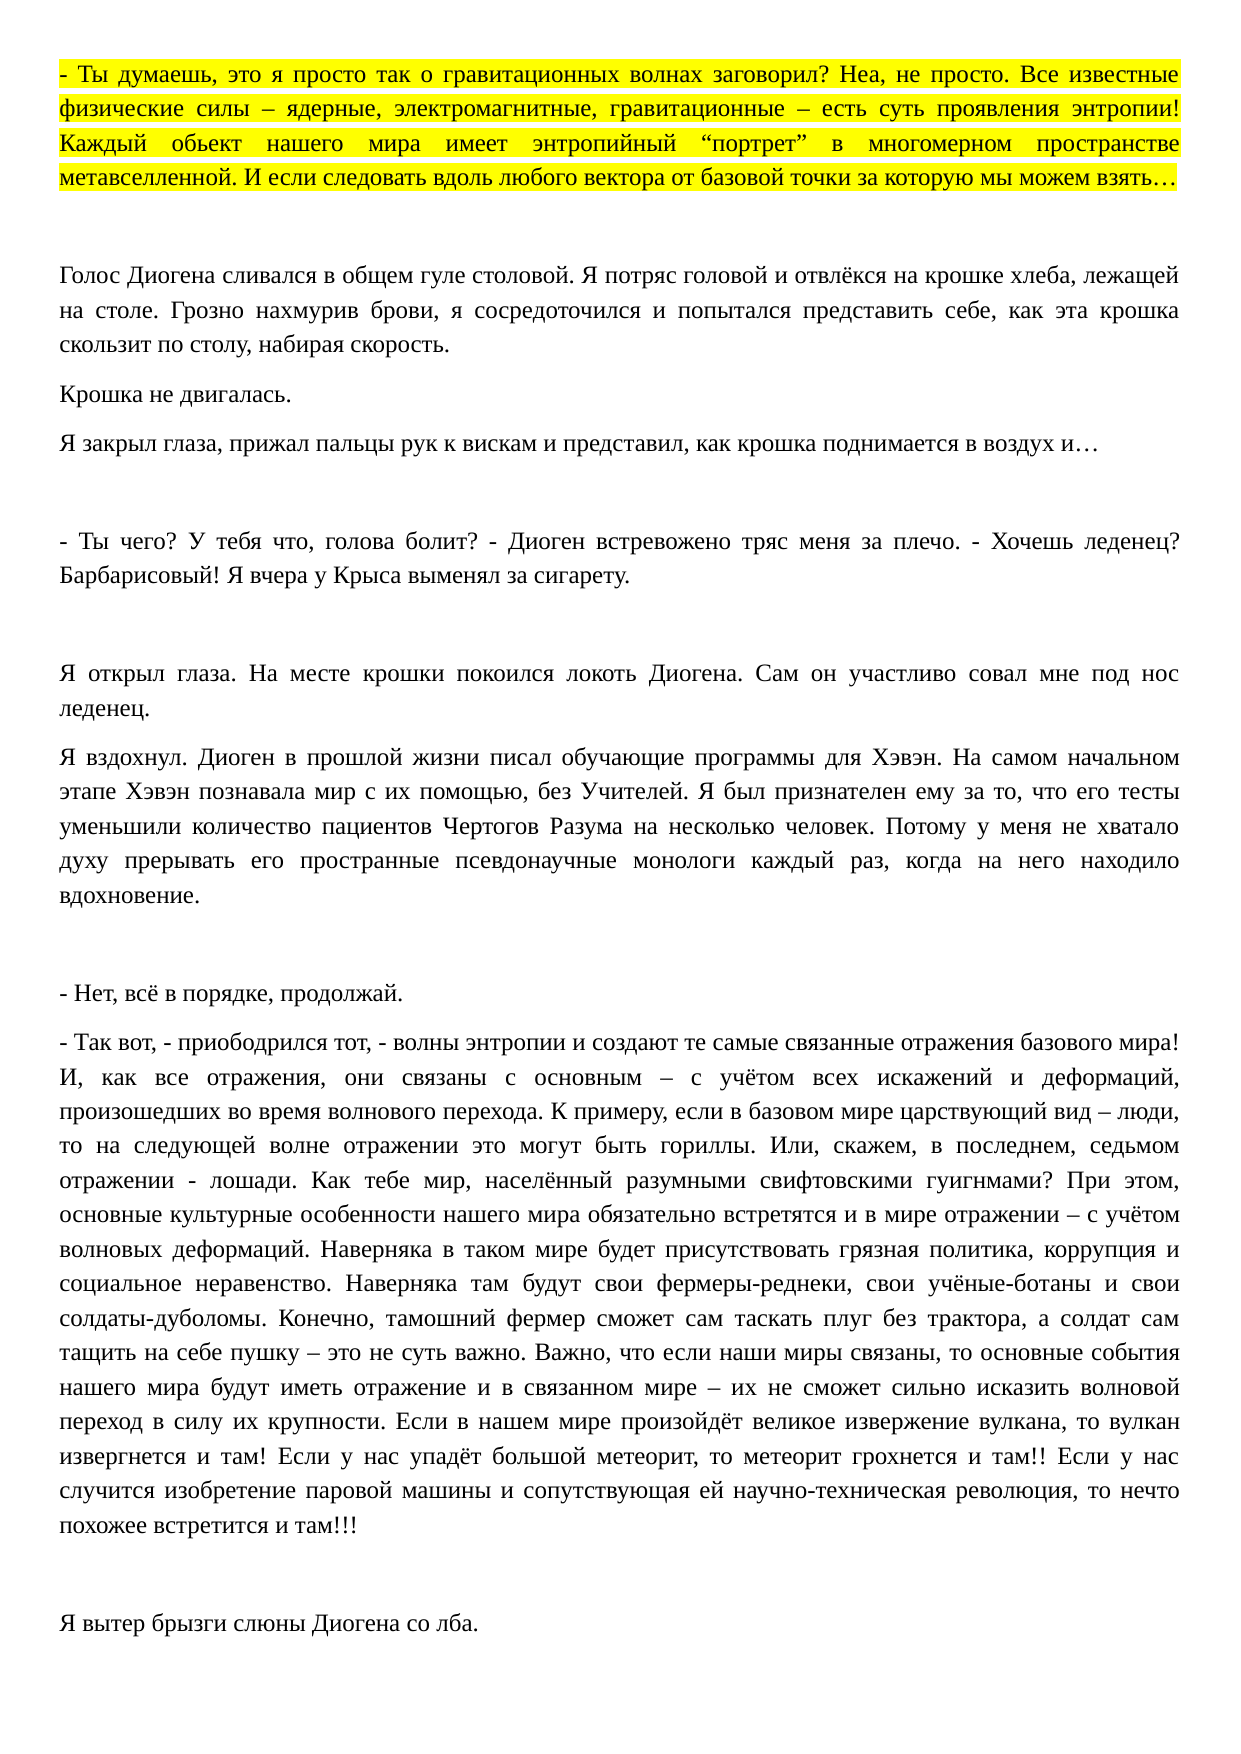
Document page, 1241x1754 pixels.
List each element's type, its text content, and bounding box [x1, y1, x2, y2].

text - Ты чего? У тебя что, голова болит? - Диоген встревожено тряс меня за плечо. - Хочешь леденец? Барбарисовый! Я вчера у Крыса выменял за сигарету. [59, 526, 1181, 589]
text Я открыл глаза. На месте крошки покоился локоть Диогена. Сам он участливо совал мне под нос леденец. [59, 658, 1181, 722]
text Я вытер брызги слюны Диогена со лба. [59, 1608, 1181, 1637]
text - Ты думаешь, это я просто так о гравитационных волнах заговорил? Неа, не просто. Все известные физические силы – ядерные, электромагнитные, гравитационные – есть суть проявления энтропии! Каждый обьект нашего мира имеет энтропийный “портрет” в многомерном пространстве метавселленной. И если следовать вдоль любого вектора от базовой точки за которую мы можем взять… [59, 59, 1181, 191]
text Я вздохнул. Диоген в прошлой жизни писал обучающие программы для Хэвэн. На самом начальном этапе Хэвэн познавала мир с их помощью, без Учителей. Я был признателен ему за то, что его тесты уменьшили количество пациентов Чертогов Разума на несколько человек. Потому у меня не хватало духу прерывать его пространные псевдонаучные монологи каждый раз, когда на него находило вдохновение. [59, 742, 1181, 909]
text - Так вот, - приободрился тот, - волны энтропии и создают те самые связанные отражения базового мира! И, как все отражения, они связаны с основным – с учётом всех искажений и деформаций, произошедших во время волнового перехода. К примеру, если в базовом мире царствующий вид – люди, то на следующей волне отражении это могут быть гориллы. Или, скажем, в последнем, седьмом отражении - лошади. Как тебе мир, населённый разумными свифтовскими гуигнмами? При этом, основные культурные особенности нашего мира обязательно встретятся и в мире отражении – с учётом волновых деформаций. Наверняка в таком мире будет присутствовать грязная политика, коррупция и социальное неравенство. Наверняка там будут свои фермеры-реднеки, свои учёные-ботаны и свои солдаты-дуболомы. Конечно, тамошний фермер сможет сам таскать плуг без трактора, а солдат сам тащить на себе пушку – это не суть важно. Важно, что если наши миры связаны, то основные события нашего мира будут иметь отражение и в связанном мире – их не сможет сильно исказить волновой переход в силу их крупности. Если в нашем мире произойдёт великое извержение вулкана, то вулкан извергнется и там! Если у нас упадёт большой метеорит, то метеорит грохнется и там!! Если у нас случится изобретение паровой машины и сопутствующая ей научно-техническая революция, то нечто похожее встретится и там!!! [59, 1027, 1181, 1538]
text Я закрыл глаза, прижал пальцы рук к вискам и представил, как крошка поднимается в воздух и… [59, 428, 1181, 456]
text Голос Диогена сливался в общем гуле столовой. Я потряс головой и отвлёкся на крошке хлеба, лежащей на столе. Грозно нахмурив брови, я сосредоточился и попытался представить себе, как эта крошка скользит по столу, набирая скорость. [59, 261, 1181, 358]
text - Нет, всё в порядке, продолжай. [59, 978, 1181, 1007]
text Крошка не двигалась. [59, 379, 1181, 407]
